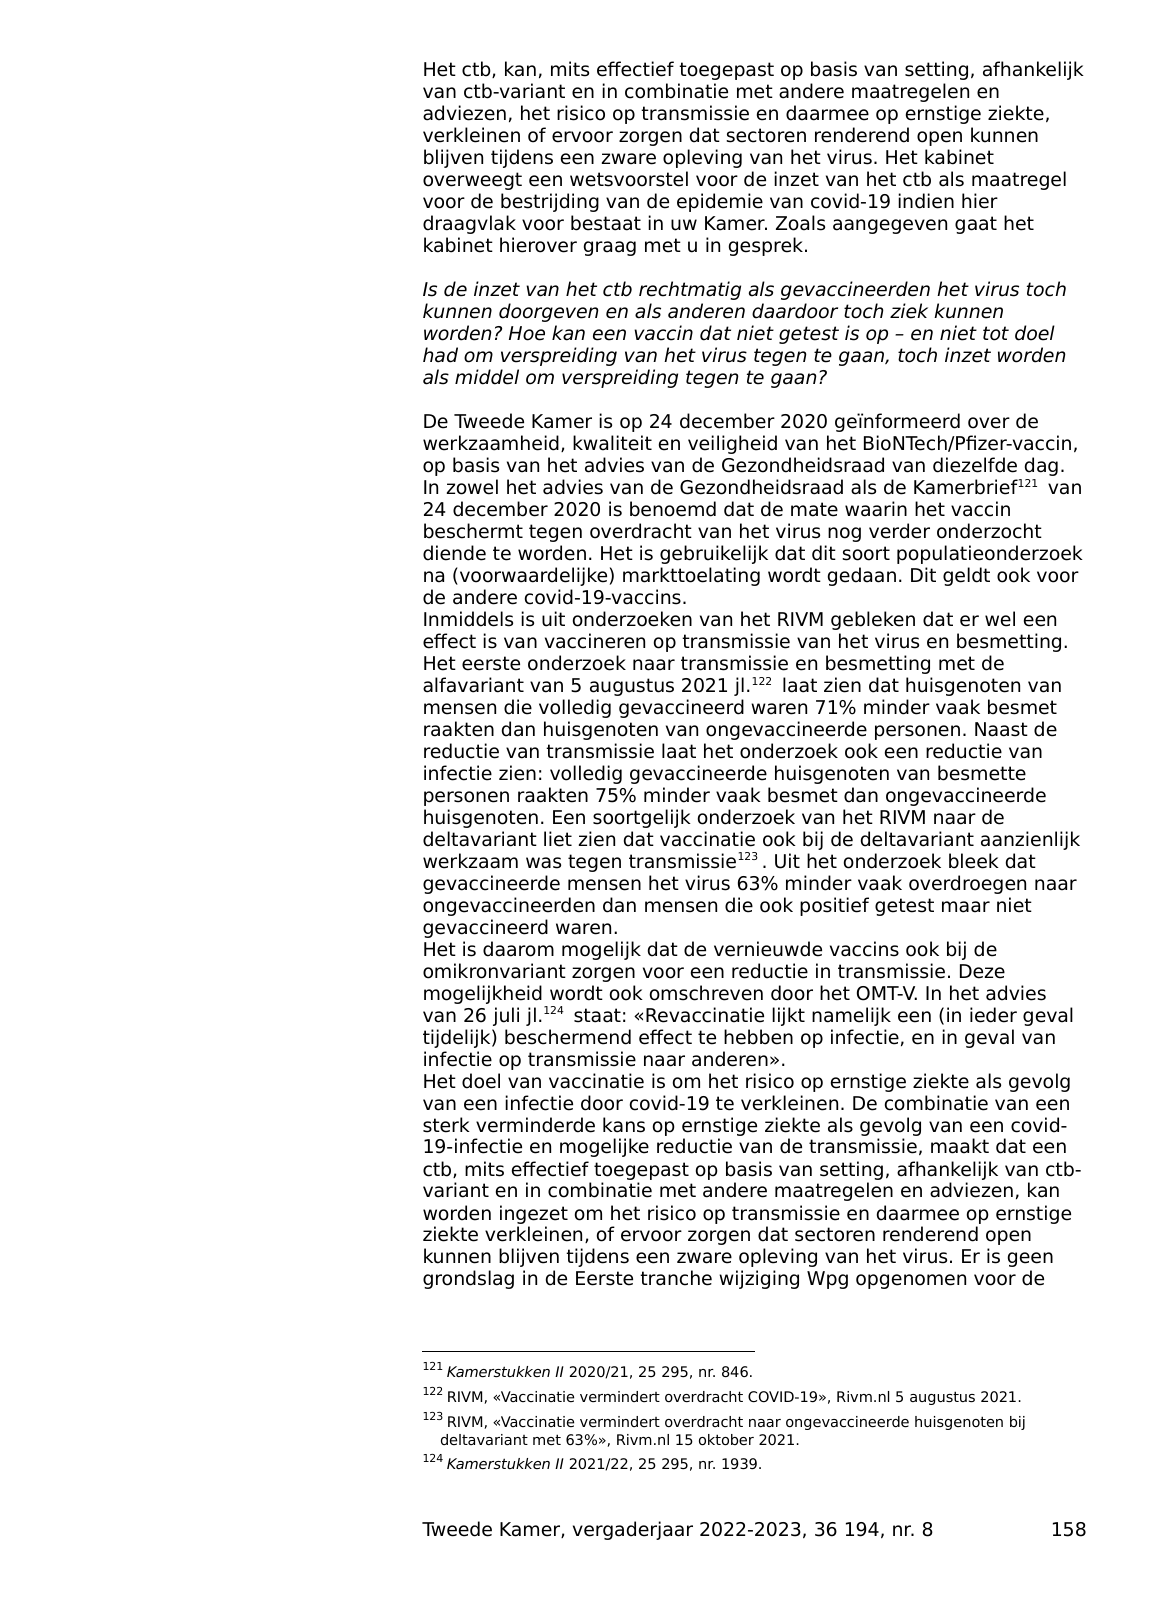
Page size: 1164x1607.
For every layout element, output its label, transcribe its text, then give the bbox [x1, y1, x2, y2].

text Het is daarom mogelijk dat de vernieuwde vaccins ook bij de omikronvariant zorgen voor een reductie in transmissie. Deze mogelijkheid wordt ook omschreven door het OMT-V. In het advies van 26 juli jl. staat: «Revaccinatie lijkt namelijk een (in ieder geval tijdelijk) beschermend effect te hebben op infectie, en in geval van infectie op transmissie naar anderen». [422, 939, 1087, 1071]
text Inmiddels is uit onderzoeken van het RIVM gebleken dat er wel een effect is van vaccineren op transmissie van het virus en besmetting. Het eerste onderzoek naar transmissie en besmetting met de alfavariant van 5 augustus 2021 jl. laat zien dat huisgenoten van mensen die volledig gevaccineerd waren 71% minder vaak besmet raakten dan huisgenoten van ongevaccineerde personen. Naast de reductie van transmissie laat het onderzoek ook een reductie van infectie zien: volledig gevaccineerde huisgenoten van besmette personen raakten 75% minder vaak besmet dan ongevaccineerde huisgenoten. Een soortgelijk onderzoek van het RIVM naar de deltavariant liet zien dat vaccinatie ook bij de deltavariant aanzienlijk werkzaam was tegen transmissie. Uit het onderzoek bleek dat gevaccineerde mensen het virus 63% minder vaak overdroegen naar ongevaccineerden dan mensen die ook positief getest maar niet gevaccineerd waren. [422, 609, 1087, 939]
text RIVM, «Vaccinatie vermindert overdracht naar ongevaccineerde huisgenoten bij deltavariant met 63%», Rivm.nl 15 oktober 2021. [422, 1410, 1087, 1449]
text Kamerstukken II 2020/21, 25 295, nr. 846. [422, 1360, 1087, 1382]
text Kamerstukken II 2021/22, 25 295, nr. 1939. [422, 1452, 1087, 1474]
text RIVM, «Vaccinatie vermindert overdracht COVID-19», Rivm.nl 5 augustus 2021. [422, 1385, 1087, 1407]
text De Tweede Kamer is op 24 december 2020 geïnformeerd over de werkzaamheid, kwaliteit en veiligheid van het BioNTech/Pfizer-vaccin, op basis van het advies van de Gezondheidsraad van diezelfde dag. In zowel het advies van de Gezondheidsraad als de Kamerbrief van 24 december 2020 is benoemd dat de mate waarin het vaccin beschermt tegen overdracht van het virus nog verder onderzocht diende te worden. Het is gebruikelijk dat dit soort populatieonderzoek na (voorwaardelijke) markttoelating wordt gedaan. Dit geldt ook voor de andere covid-19-vaccins. [422, 411, 1087, 609]
text Het doel van vaccinatie is om het risico op ernstige ziekte als gevolg van een infectie door covid-19 te verkleinen. De combinatie van een sterk verminderde kans op ernstige ziekte als gevolg van een covid-19-infectie en mogelijke reductie van de transmissie, maakt dat een ctb, mits effectief toegepast op basis van setting, afhankelijk van ctb-variant en in combinatie met andere maatregelen en adviezen, kan worden ingezet om het risico op transmissie en daarmee op ernstige ziekte verkleinen, of ervoor zorgen dat sectoren renderend open kunnen blijven tijdens een zware opleving van het virus. Er is geen grondslag in de Eerste tranche wijziging Wpg opgenomen voor de [422, 1071, 1087, 1290]
text Is de inzet van het ctb rechtmatig als gevaccineerden het virus toch kunnen doorgeven en als anderen daardoor toch ziek kunnen worden? Hoe kan een vaccin dat niet getest is op – en niet tot doel had om verspreiding van het virus tegen te gaan, toch inzet worden als middel om verspreiding tegen te gaan? [422, 279, 1087, 389]
text Het ctb, kan, mits effectief toegepast op basis van setting, afhankelijk van ctb-variant en in combinatie met andere maatregelen en adviezen, het risico op transmissie en daarmee op ernstige ziekte, verkleinen of ervoor zorgen dat sectoren renderend open kunnen blijven tijdens een zware opleving van het virus. Het kabinet overweegt een wetsvoorstel voor de inzet van het ctb als maatregel voor de bestrijding van de epidemie van covid-19 indien hier draagvlak voor bestaat in uw Kamer. Zoals aangegeven gaat het kabinet hierover graag met u in gesprek. [422, 59, 1087, 257]
